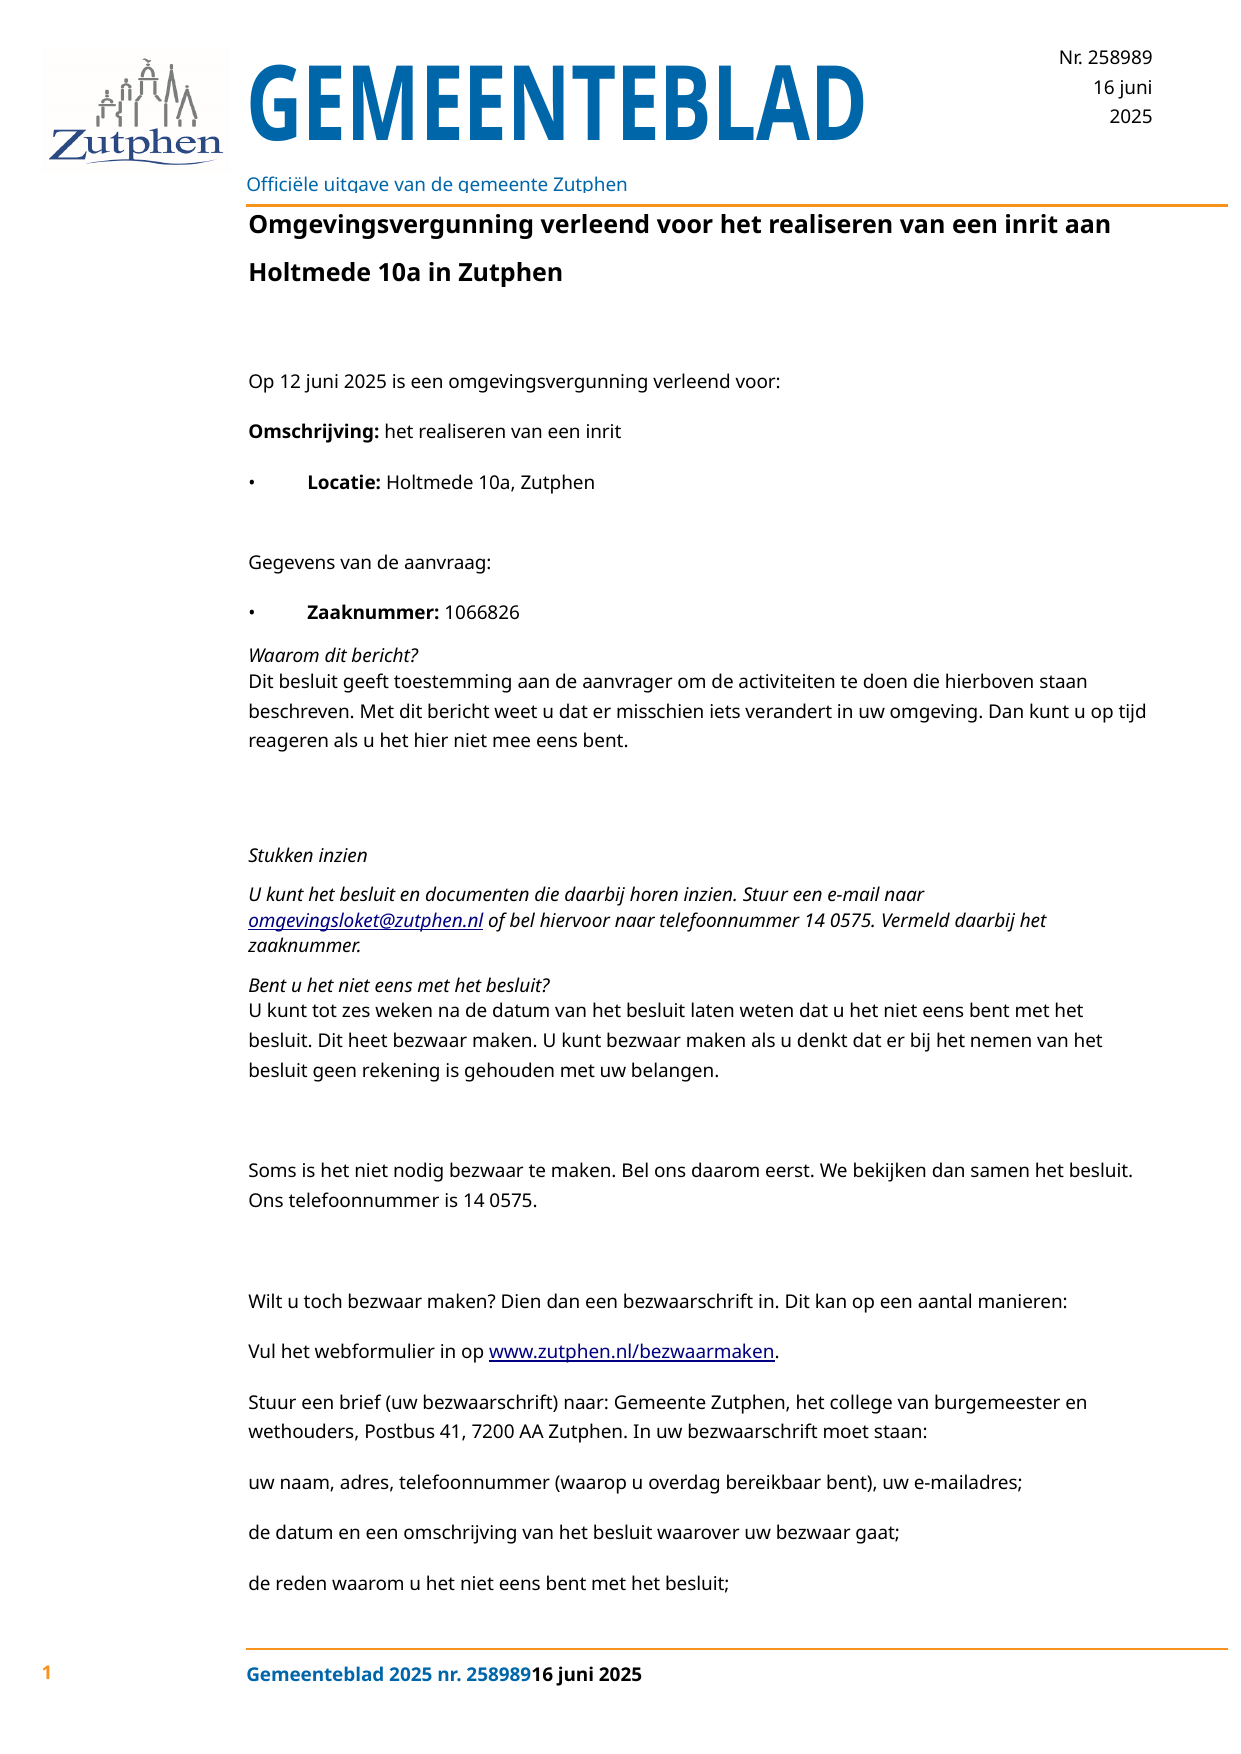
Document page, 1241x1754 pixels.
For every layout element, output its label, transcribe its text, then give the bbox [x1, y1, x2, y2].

text Bent u het niet eens met het besluit? [248, 972, 1152, 998]
list Zaaknummer: 1066826 [248, 599, 1152, 625]
text U kunt tot zes weken na de datum van het besluit laten weten dat u het niet eens bent met het besluit. Dit heet bezwaar maken. U kunt bezwaar maken als u denkt dat er bij het nemen van het besluit geen rekening is gehouden met uw belangen. [248, 998, 1152, 1083]
text Gegevens van de aanvraag: [248, 549, 1152, 575]
text Stukken inzien [248, 842, 1152, 868]
text Soms is het niet nodig bezwaar te maken. Bel ons daarom eerst. We bekijken dan samen het besluit. Ons telefoonnummer is 14 0575. [248, 1158, 1152, 1213]
text Wilt u toch bezwaar maken? Dien dan een bezwaarschrift in. Dit kan op een aantal manieren: [248, 1288, 1152, 1314]
text Omschrijving: het realiseren van een inrit [248, 419, 1152, 444]
text Dit besluit geeft toestemming aan de aanvrager om de activiteiten te doen die hierboven staan beschreven. Met dit bericht weet u dat er misschien iets verandert in uw omgeving. Dan kunt u op tijd reageren als u het hier niet mee eens bent. [248, 668, 1152, 753]
text Omgevingsvergunning verleend voor het realiseren van een inrit aan Holtmede 10a in Zutphen [248, 207, 1152, 288]
text de datum en een omschrijving van het besluit waarover uw bezwaar gaat; [248, 1519, 1152, 1545]
picture [41, 47, 231, 172]
text Waarom dit bericht? [248, 643, 1152, 668]
text Vul het webformulier in op www.zutphen.nl/bezwaarmaken. [248, 1338, 1152, 1364]
text de reden waarom u het niet eens bent met het besluit; [248, 1570, 1152, 1596]
text Stuur een brief (uw bezwaarschrift) naar: Gemeente Zutphen, het college van burgemeester en wethouders, Postbus 41, 7200 AA Zutphen. In uw bezwaarschrift moet staan: [248, 1389, 1152, 1444]
text U kunt het besluit en documenten die daarbij horen inzien. Stuur een e-mail naar omgevingsloket@zutphen.nl of bel hiervoor naar telefoonnummer 14 0575. Vermeld daarbij het zaaknummer. [248, 881, 1152, 958]
text uw naam, adres, telefoonnummer (waarop u overdag bereikbaar bent), uw e-mailadres; [248, 1469, 1152, 1495]
text Op 12 juni 2025 is een omgevingsvergunning verleend voor: [248, 368, 1152, 394]
list Locatie: Holtmede 10a, Zutphen [248, 469, 1152, 495]
